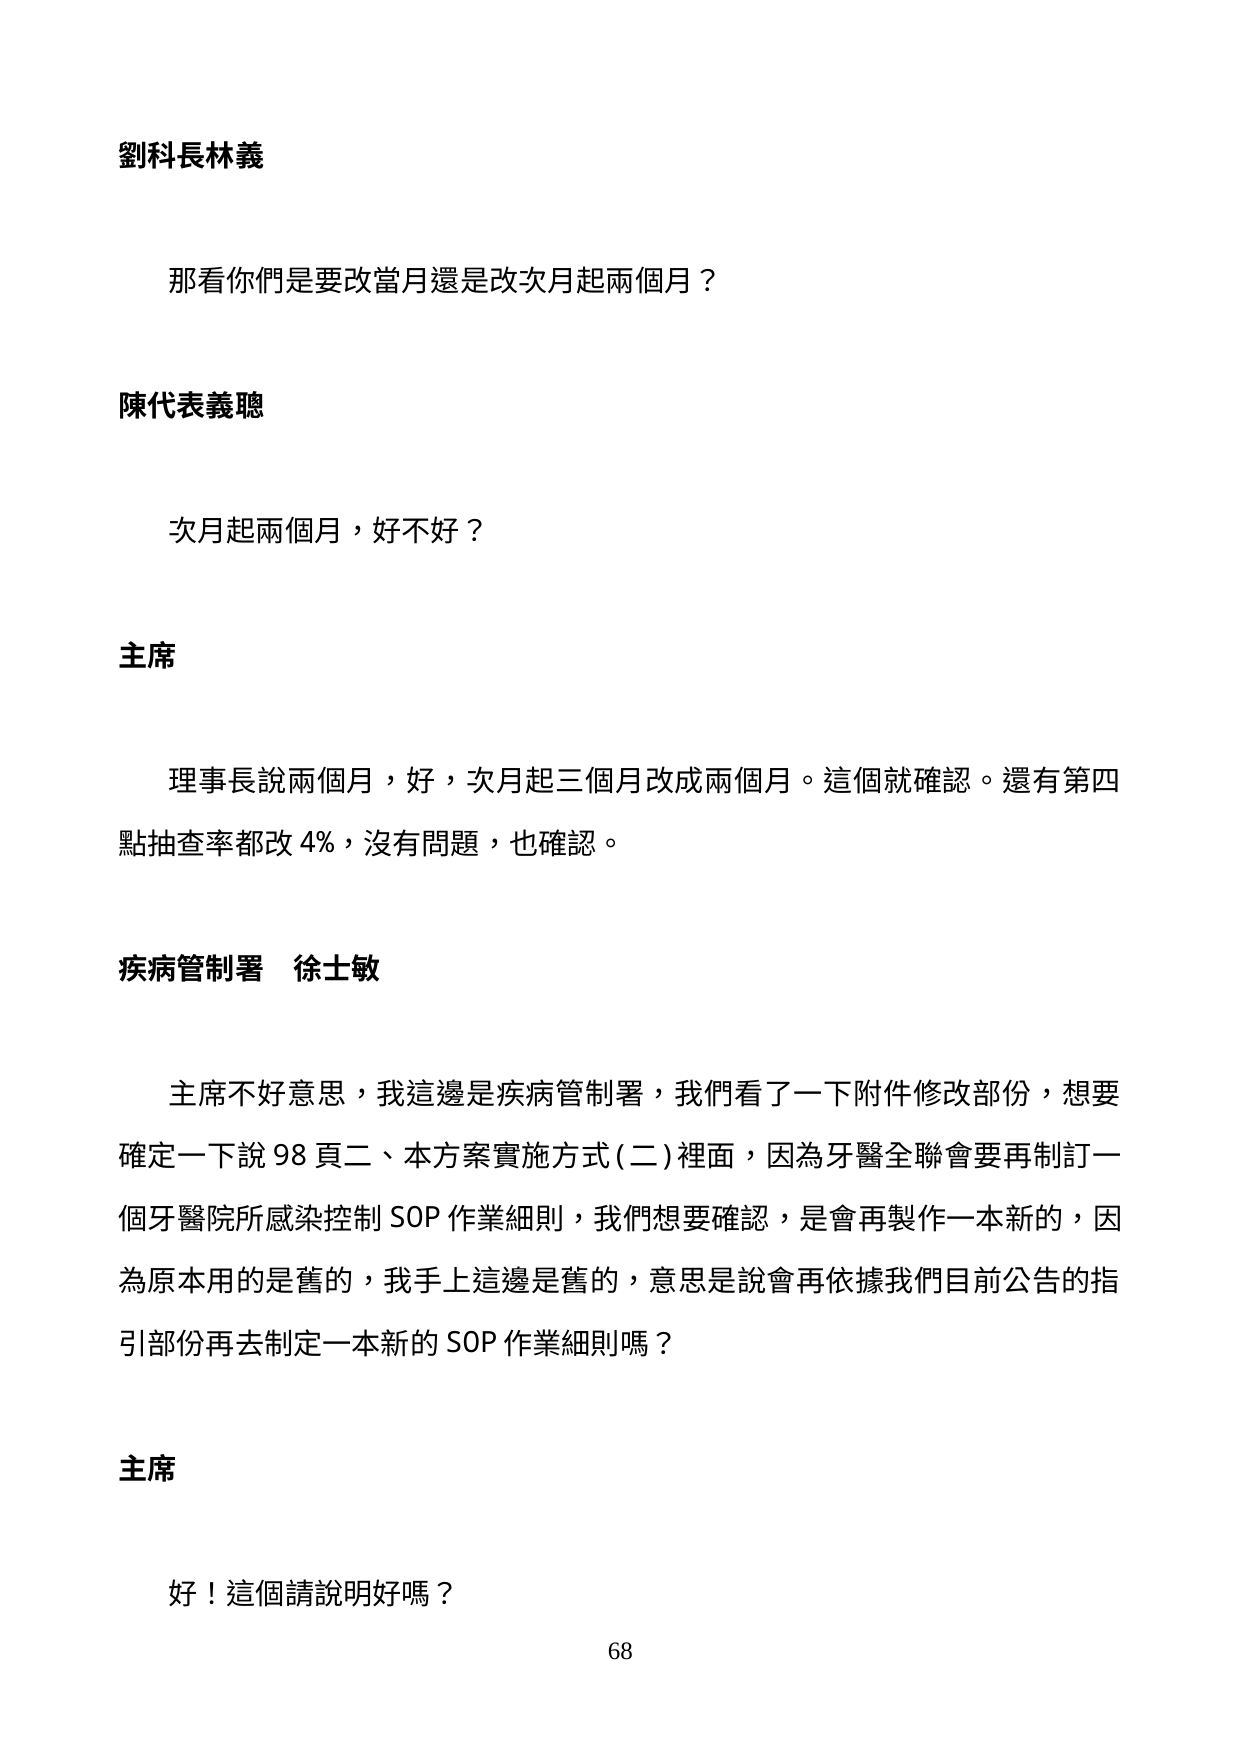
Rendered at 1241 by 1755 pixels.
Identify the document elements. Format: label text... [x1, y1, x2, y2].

text 主席 [118, 1425, 1122, 1487]
text 主席 [118, 612, 1122, 675]
text 陳代表義聰 [118, 362, 1122, 425]
text 劉科長林義 [118, 112, 1122, 175]
text 理事長說兩個月，好，次月起三個月改成兩個月。這個就確認。還有第四點抽查率都改4%，沒有問題，也確認。 [118, 737, 1122, 862]
text 主席不好意思，我這邊是疾病管制署，我們看了一下附件修改部份，想要確定一下說98頁二、本方案實施方式(二)裡面，因為牙醫全聯會要再制訂一個牙醫院所感染控制SOP作業細則，我們想要確認，是會再製作一本新的，因為原本用的是舊的，我手上這邊是舊的，意思是說會再依據我們目前公告的指引部份再去制定一本新的SOP作業細則嗎？ [118, 1050, 1122, 1362]
text 好！這個請說明好嗎？ [118, 1550, 1122, 1612]
text 疾病管制署 徐士敏 [118, 925, 1122, 987]
text 次月起兩個月，好不好？ [118, 487, 1122, 550]
text 那看你們是要改當月還是改次月起兩個月？ [118, 237, 1122, 300]
